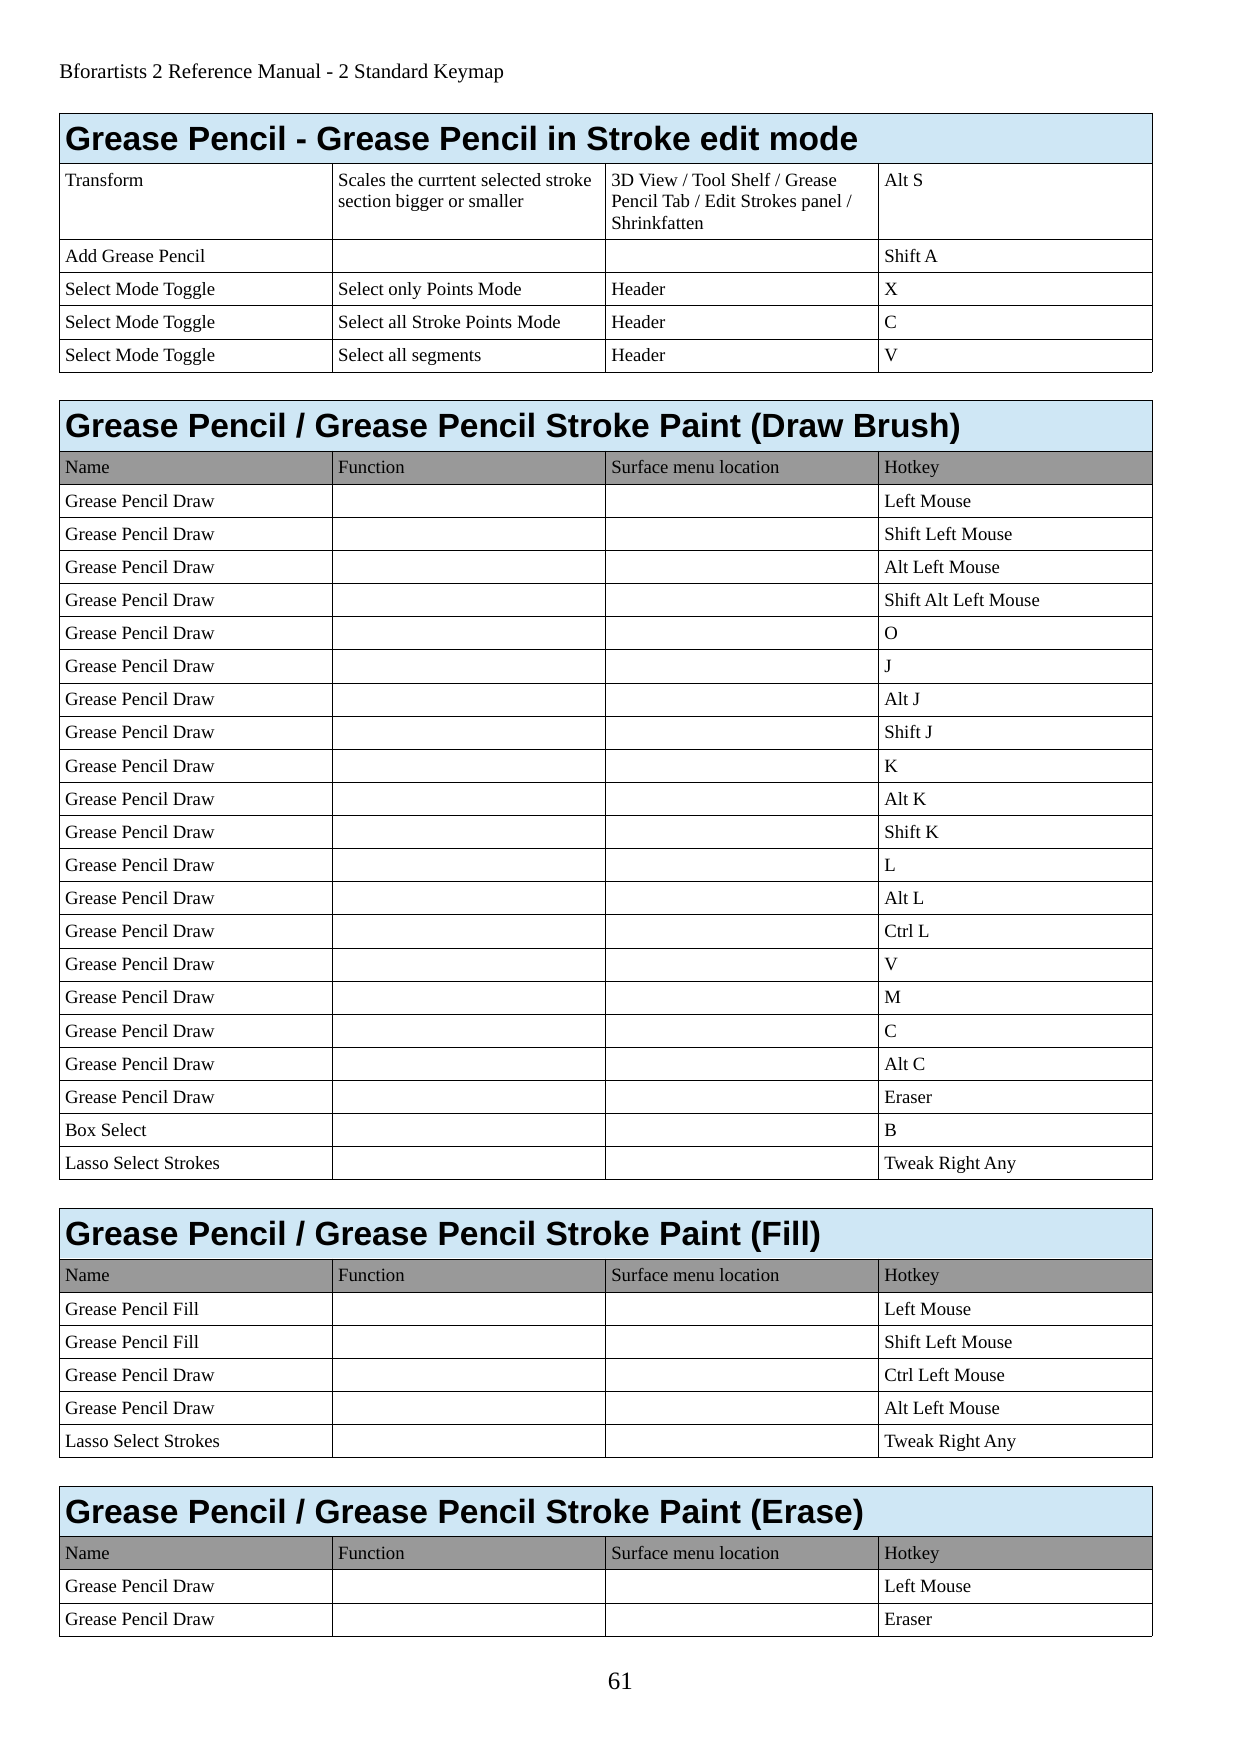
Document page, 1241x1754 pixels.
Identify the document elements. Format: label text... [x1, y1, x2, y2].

table_cell Shift A [879, 240, 1152, 272]
table_cell [333, 982, 605, 1014]
table_cell V [879, 340, 1152, 372]
table_cell Grease Pencil Fill [60, 1293, 332, 1325]
table_cell [333, 1114, 605, 1146]
table_cell Function [333, 452, 605, 484]
table_cell Header [606, 306, 878, 338]
table_header Grease Pencil - Grease Pencil in Stroke edit mode [60, 114, 1152, 163]
table_cell [333, 551, 605, 583]
table_cell K [879, 750, 1152, 782]
table_cell [606, 915, 878, 947]
table_header Grease Pencil / Grease Pencil Stroke Paint (Draw Brush) [60, 401, 1152, 451]
table_cell [333, 717, 605, 749]
table_cell Hotkey [879, 1537, 1152, 1569]
table_cell Grease Pencil Draw [60, 1048, 332, 1080]
table_cell Grease Pencil Draw [60, 816, 332, 848]
table_cell [606, 1392, 878, 1424]
table_cell Alt L [879, 882, 1152, 914]
table_cell Name [60, 1260, 332, 1292]
table_cell Ctrl Left Mouse [879, 1359, 1152, 1391]
table_cell Shift K [879, 816, 1152, 848]
table_cell Surface menu location [606, 1537, 878, 1569]
table_cell [333, 1570, 605, 1602]
table_cell L [879, 849, 1152, 881]
table_cell Ctrl L [879, 915, 1152, 947]
table_cell Grease Pencil Draw [60, 882, 332, 914]
table_cell Scales the currtent selected stroke section bigger or smaller [333, 164, 605, 239]
table_cell [606, 849, 878, 881]
table_cell Grease Pencil Draw [60, 584, 332, 616]
table_cell Grease Pencil Draw [60, 717, 332, 749]
table_cell [606, 518, 878, 550]
table_cell Grease Pencil Draw [60, 684, 332, 716]
table_cell Grease Pencil Draw [60, 518, 332, 550]
table_cell Transform [60, 164, 332, 239]
table_cell [606, 949, 878, 981]
table_cell Grease Pencil Draw [60, 949, 332, 981]
table_cell Select Mode Toggle [60, 273, 332, 305]
table_cell [606, 650, 878, 682]
table_cell Alt S [879, 164, 1152, 239]
table_cell Grease Pencil Draw [60, 1392, 332, 1424]
table_cell Lasso Select Strokes [60, 1425, 332, 1457]
table_cell Box Select [60, 1114, 332, 1146]
table_cell [606, 1326, 878, 1358]
table_cell Select all segments [333, 340, 605, 372]
table_cell Header [606, 273, 878, 305]
table_cell X [879, 273, 1152, 305]
table_cell Lasso Select Strokes [60, 1147, 332, 1179]
table_cell Grease Pencil Draw [60, 915, 332, 947]
table_cell [333, 849, 605, 881]
table_cell Grease Pencil Draw [60, 617, 332, 649]
table_cell Grease Pencil Draw [60, 849, 332, 881]
table_cell Grease Pencil Draw [60, 1359, 332, 1391]
table_cell Select Mode Toggle [60, 340, 332, 372]
table_cell Left Mouse [879, 1293, 1152, 1325]
table_cell Select Mode Toggle [60, 306, 332, 338]
table_cell [333, 882, 605, 914]
table_cell [606, 1604, 878, 1636]
table_cell Surface menu location [606, 1260, 878, 1292]
table_cell Header [606, 340, 878, 372]
table_cell C [879, 306, 1152, 338]
table_cell C [879, 1015, 1152, 1047]
table_cell Grease Pencil Draw [60, 783, 332, 815]
table_cell [606, 1081, 878, 1113]
table_cell [333, 684, 605, 716]
table_cell [606, 1425, 878, 1457]
table_cell [606, 783, 878, 815]
table_cell [333, 783, 605, 815]
table_cell Hotkey [879, 452, 1152, 484]
table_cell [606, 717, 878, 749]
table_cell [333, 617, 605, 649]
table_cell V [879, 949, 1152, 981]
table_cell [333, 1293, 605, 1325]
table_cell Eraser [879, 1081, 1152, 1113]
table_cell [333, 1359, 605, 1391]
table_cell [333, 816, 605, 848]
table_cell Shift Left Mouse [879, 518, 1152, 550]
table_cell Alt Left Mouse [879, 551, 1152, 583]
table_cell [333, 1048, 605, 1080]
table_cell [333, 485, 605, 517]
table_cell Name [60, 1537, 332, 1569]
table_cell [606, 1570, 878, 1602]
table_cell Shift Left Mouse [879, 1326, 1152, 1358]
table_cell [333, 1081, 605, 1113]
table_cell [333, 750, 605, 782]
table_cell Function [333, 1260, 605, 1292]
table_cell Grease Pencil Draw [60, 1015, 332, 1047]
table_cell [606, 240, 878, 272]
table_cell Alt Left Mouse [879, 1392, 1152, 1424]
table_cell [333, 518, 605, 550]
table_cell Grease Pencil Draw [60, 1604, 332, 1636]
table_cell [333, 1392, 605, 1424]
table_cell [333, 584, 605, 616]
table_cell Grease Pencil Fill [60, 1326, 332, 1358]
table_cell [333, 650, 605, 682]
table_cell [606, 750, 878, 782]
table_cell [606, 816, 878, 848]
table_cell [606, 617, 878, 649]
table_cell [606, 1359, 878, 1391]
table_cell O [879, 617, 1152, 649]
table_cell Grease Pencil Draw [60, 750, 332, 782]
table_cell [606, 584, 878, 616]
table_cell [606, 1015, 878, 1047]
table_cell Left Mouse [879, 485, 1152, 517]
table_cell Grease Pencil Draw [60, 1081, 332, 1113]
table_cell Grease Pencil Draw [60, 1570, 332, 1602]
table_cell [606, 982, 878, 1014]
table_cell Surface menu location [606, 452, 878, 484]
table_cell Left Mouse [879, 1570, 1152, 1602]
table_cell [606, 1293, 878, 1325]
table_cell J [879, 650, 1152, 682]
table_cell Name [60, 452, 332, 484]
table_cell Eraser [879, 1604, 1152, 1636]
table_cell Grease Pencil Draw [60, 982, 332, 1014]
table_cell Select only Points Mode [333, 273, 605, 305]
table_cell [606, 882, 878, 914]
table_cell [606, 684, 878, 716]
table_cell Grease Pencil Draw [60, 650, 332, 682]
table_cell [606, 1048, 878, 1080]
table_cell [606, 551, 878, 583]
table_cell Alt K [879, 783, 1152, 815]
table_cell Grease Pencil Draw [60, 485, 332, 517]
table_cell Add Grease Pencil [60, 240, 332, 272]
table_cell [333, 1147, 605, 1179]
table_cell Shift J [879, 717, 1152, 749]
table_cell [333, 1604, 605, 1636]
table_header Grease Pencil / Grease Pencil Stroke Paint (Fill) [60, 1209, 1152, 1258]
table_cell [333, 1326, 605, 1358]
table_cell Tweak Right Any [879, 1147, 1152, 1179]
table_cell [333, 1425, 605, 1457]
table_cell [333, 949, 605, 981]
table_cell [333, 915, 605, 947]
table_cell 3D View / Tool Shelf / Grease Pencil Tab / Edit Strokes panel / Shrinkfatten [606, 164, 878, 239]
table_cell Hotkey [879, 1260, 1152, 1292]
table_cell Select all Stroke Points Mode [333, 306, 605, 338]
table_cell Shift Alt Left Mouse [879, 584, 1152, 616]
table_cell [333, 240, 605, 272]
table_cell [333, 1015, 605, 1047]
table_cell Tweak Right Any [879, 1425, 1152, 1457]
table_cell Alt J [879, 684, 1152, 716]
table_cell B [879, 1114, 1152, 1146]
table_cell Grease Pencil Draw [60, 551, 332, 583]
table_cell Alt C [879, 1048, 1152, 1080]
table_header Grease Pencil / Grease Pencil Stroke Paint (Erase) [60, 1487, 1152, 1536]
table_cell [606, 1114, 878, 1146]
table_cell [606, 485, 878, 517]
table_cell Function [333, 1537, 605, 1569]
table_cell [606, 1147, 878, 1179]
table_cell M [879, 982, 1152, 1014]
